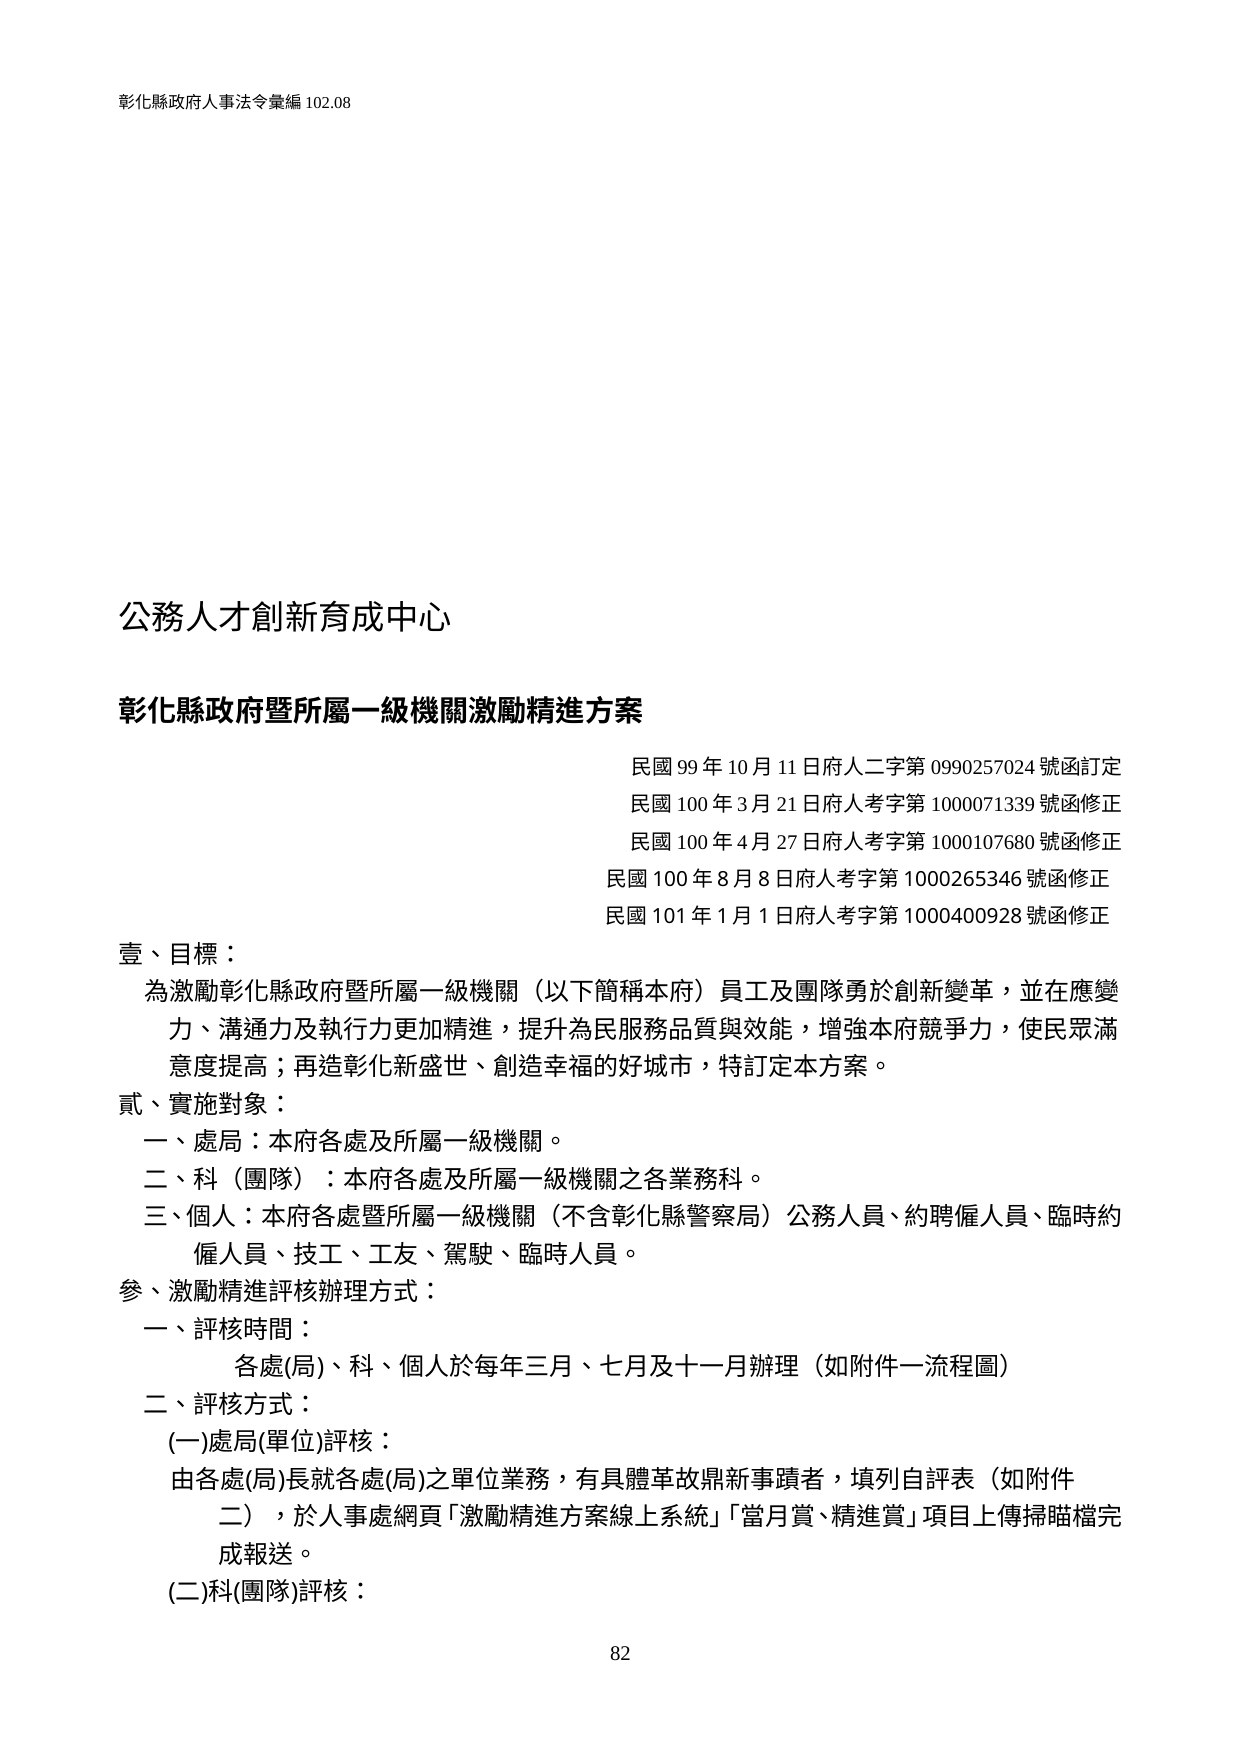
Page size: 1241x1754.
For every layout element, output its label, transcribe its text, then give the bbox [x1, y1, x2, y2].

subtitle 彰化縣政府暨所屬一級機關激勵精進方案 [118, 671, 1122, 746]
text 二、評核方式： [143, 1384, 1122, 1421]
text 一、評核時間： [143, 1309, 1122, 1346]
text 民國100年3月21日府人考字第1000071339號函修正 [118, 784, 1122, 821]
text 一、處局：本府各處及所屬一級機關。 [143, 1121, 1122, 1159]
text (二)科(團隊)評核： [168, 1571, 1122, 1609]
text 民國99年10月11日府人二字第0990257024號函訂定 [118, 746, 1122, 784]
text 為激勵彰化縣政府暨所屬一級機關（以下簡稱本府）員工及團隊勇於創新變革，並在應變力、溝通力及執行力更加精進，提升為民服務品質與效能，增強本府競爭力，使民眾滿意度提高；再造彰化新盛世、創造幸福的好城市，特訂定本方案。 [118, 971, 1122, 1084]
text 貳、實施對象： [118, 1084, 1122, 1121]
text 民國100年8月8日府人考字第1000265346號函修正 [118, 859, 1109, 896]
text 民國100年4月27日府人考字第1000107680號函修正 [118, 821, 1122, 859]
text 參、激勵精進評核辦理方式： [118, 1271, 1122, 1309]
text 壹、目標： [118, 934, 1122, 971]
text 民國101年1月 1日府人考字第1000400928號函修正 [118, 896, 1109, 934]
text 公務人才創新育成中心 [118, 577, 1122, 652]
text 二、科（團隊）：本府各處及所屬一級機關之各業務科。 [143, 1159, 1122, 1196]
text 三、個人：本府各處暨所屬一級機關（不含彰化縣警察局）公務人員、約聘僱人員、臨時約僱人員、技工、工友、駕駛、臨時人員。 [143, 1196, 1122, 1271]
text 由各處(局)長就各處(局)之單位業務，有具體革故鼎新事蹟者，填列自評表（如附件二），於人事處網頁「激勵精進方案線上系統」「當月賞、精進賞」項目上傳掃瞄檔完成報送。 [118, 1459, 1122, 1571]
text 各處(局)、科、個人於每年三月、七月及十一月辦理（如附件一流程圖） [234, 1346, 1122, 1384]
text (一)處局(單位)評核： [168, 1421, 1122, 1459]
